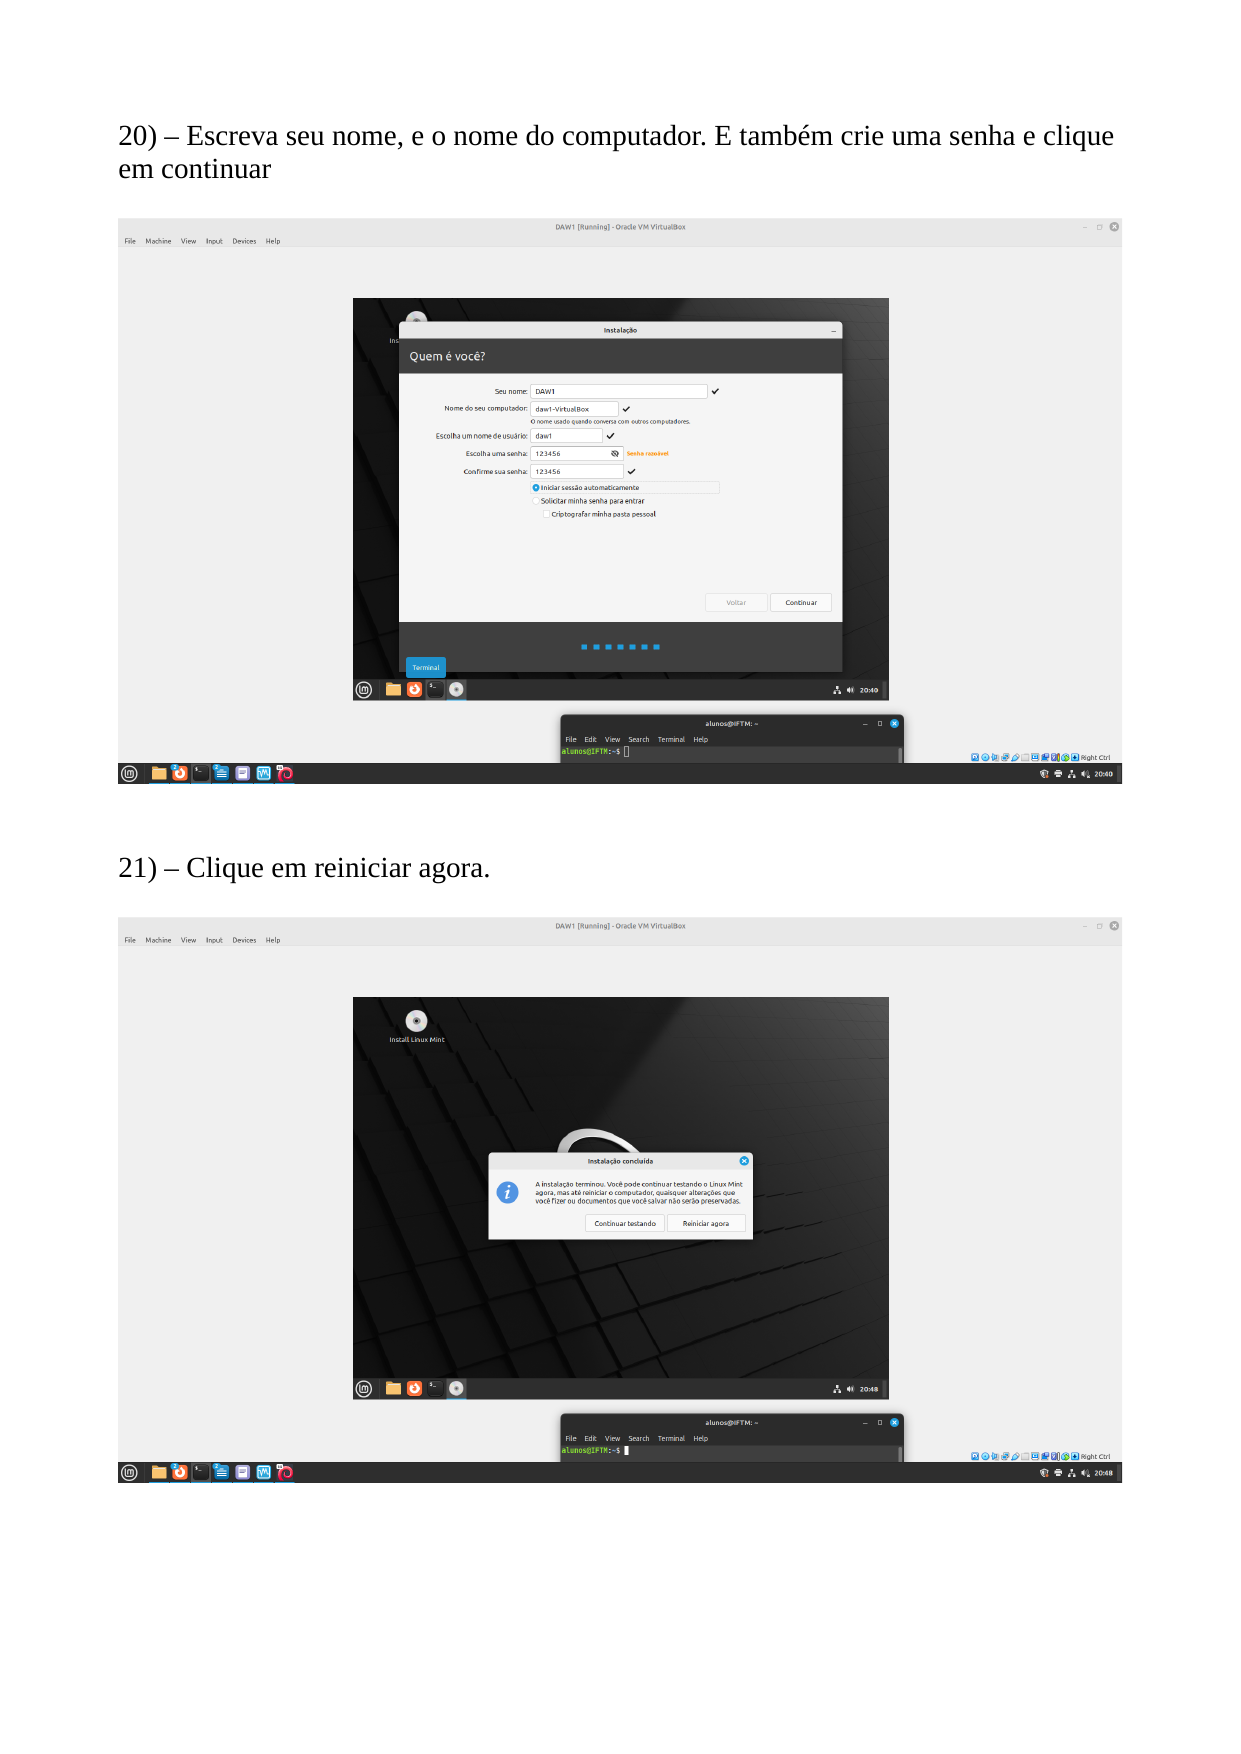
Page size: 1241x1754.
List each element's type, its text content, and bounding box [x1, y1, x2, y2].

text 21) – Clique em reiniciar agora. [118, 851, 1122, 884]
text 20) – Escreva seu nome, e o nome do computador. E também crie uma senha e clique em continuar [118, 118, 1122, 185]
picture [118, 917, 1123, 1483]
picture [118, 218, 1123, 784]
